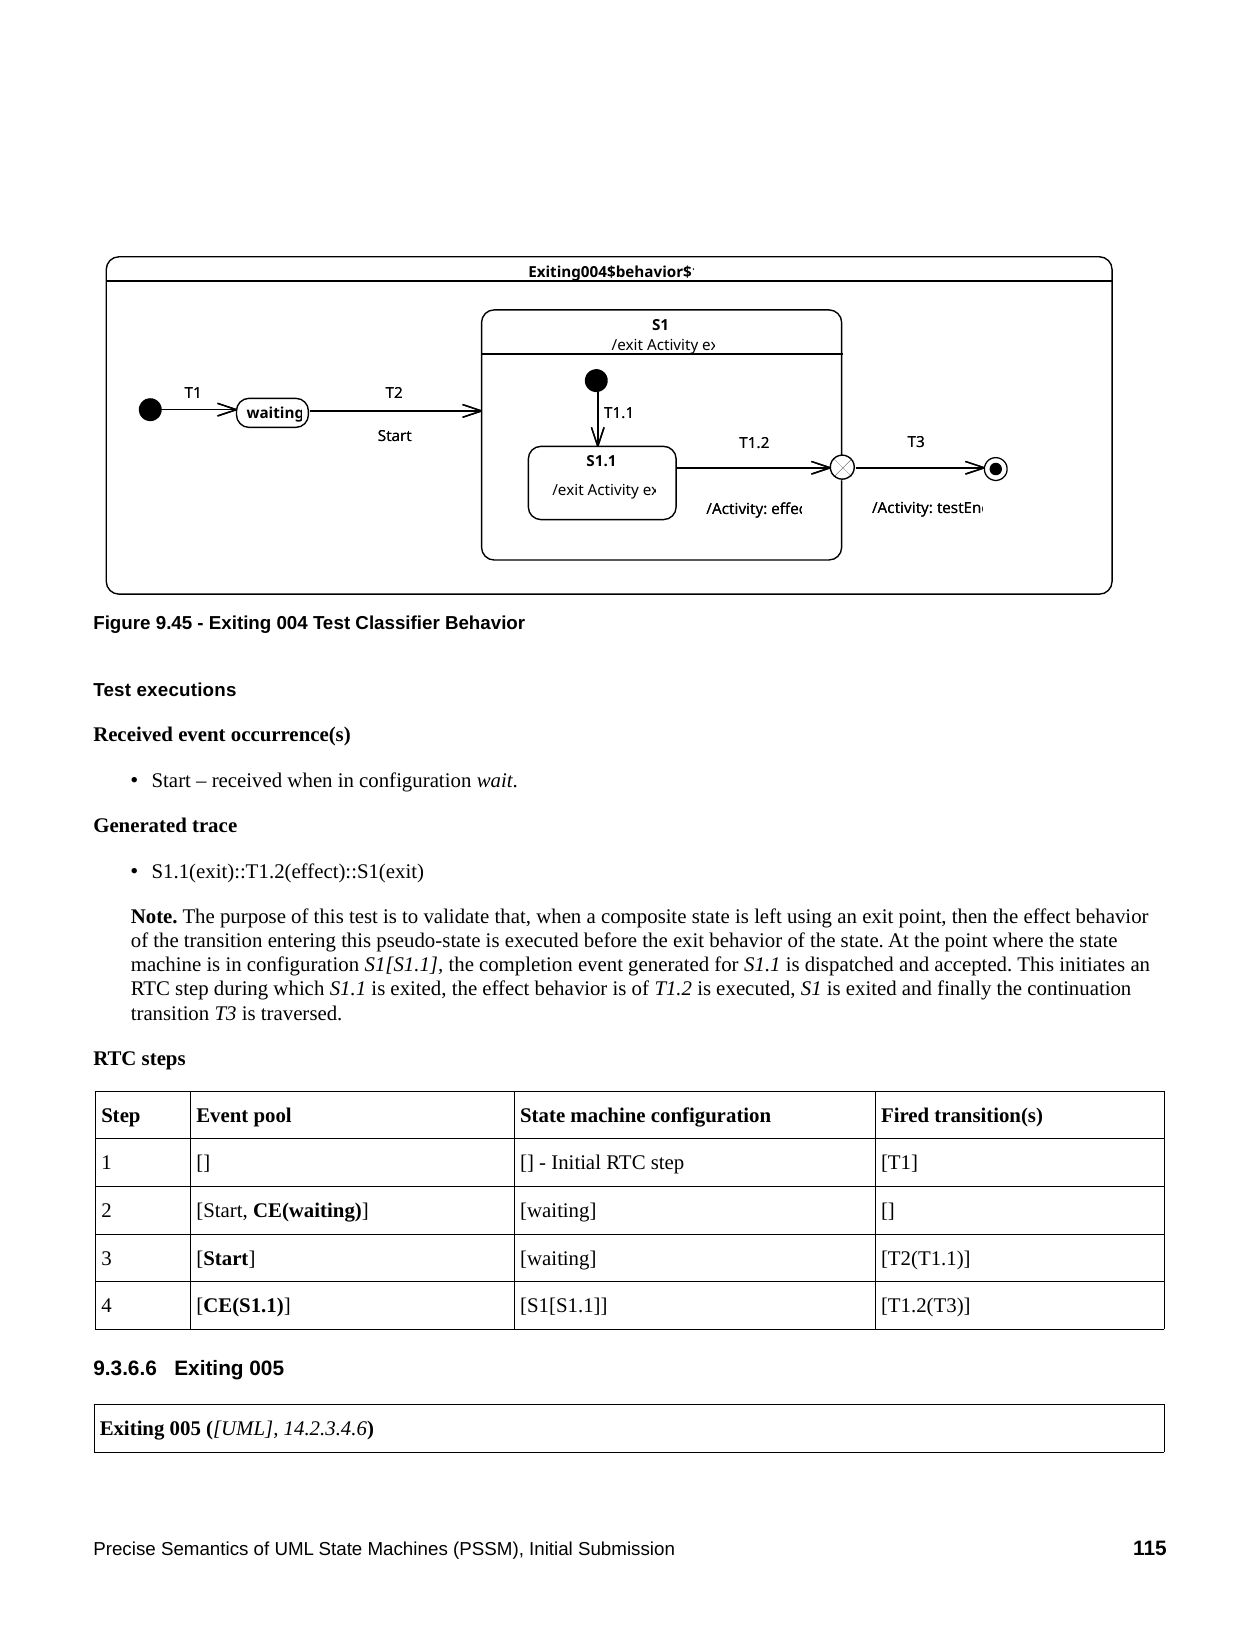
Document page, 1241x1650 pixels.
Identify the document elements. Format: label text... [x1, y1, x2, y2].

table_header Event pool [191, 1092, 514, 1138]
text Generated trace [93, 813, 1164, 837]
table_cell [waiting] [515, 1235, 875, 1281]
text Note. The purpose of this test is to validate that, when a composite state is left using an exit point, then the effect behavior of the transition entering this pseudo-state is executed before the exit behavior of the state. At the point where the state machine is in configuration S1[S1.1], the completion event generated for S1.1 is dispatched and accepted. This initiates an RTC step during which S1.1 is exited, the effect behavior is of T1.2 is executed, S1 is exited and finally the continuation transition T3 is traversed. [131, 904, 1164, 1024]
subtitle Exiting 005 [93, 1354, 1164, 1379]
table_cell 2 [96, 1187, 190, 1234]
text Figure 9.45 - Exiting 004 Test Classifier Behavior [93, 243, 1127, 633]
list Start – received when in configuration wait. [131, 767, 1164, 792]
table_cell 1 [96, 1139, 190, 1186]
table_header State machine configuration [515, 1092, 875, 1138]
table_header Exiting 005 ([UML], 14.2.3.4.6) [95, 1405, 1164, 1452]
table_cell [S1[S1.1]] [515, 1282, 875, 1329]
table_cell [T1] [876, 1139, 1164, 1186]
table_cell [CE(S1.1)] [191, 1282, 514, 1329]
text Received event occurrence(s) [93, 722, 1164, 746]
table_cell [] [191, 1139, 514, 1186]
table_cell [Start, CE(waiting)] [191, 1187, 514, 1234]
subtitle Test executions [93, 679, 1164, 701]
table_cell [Start] [191, 1235, 514, 1281]
table_cell 4 [96, 1282, 190, 1329]
table_header Step [96, 1092, 190, 1138]
table_cell 3 [96, 1235, 190, 1281]
table_cell [waiting] [515, 1187, 875, 1234]
table_cell [] [876, 1187, 1164, 1234]
list S1.1(exit)::T1.2(effect)::S1(exit) [131, 858, 1164, 883]
table_cell [T2(T1.1)] [876, 1235, 1164, 1281]
table_header Fired transition(s) [876, 1092, 1164, 1138]
text RTC steps [93, 1046, 1164, 1069]
table_cell [T1.2(T3)] [876, 1282, 1164, 1329]
table_cell [] - Initial RTC step [515, 1139, 875, 1186]
